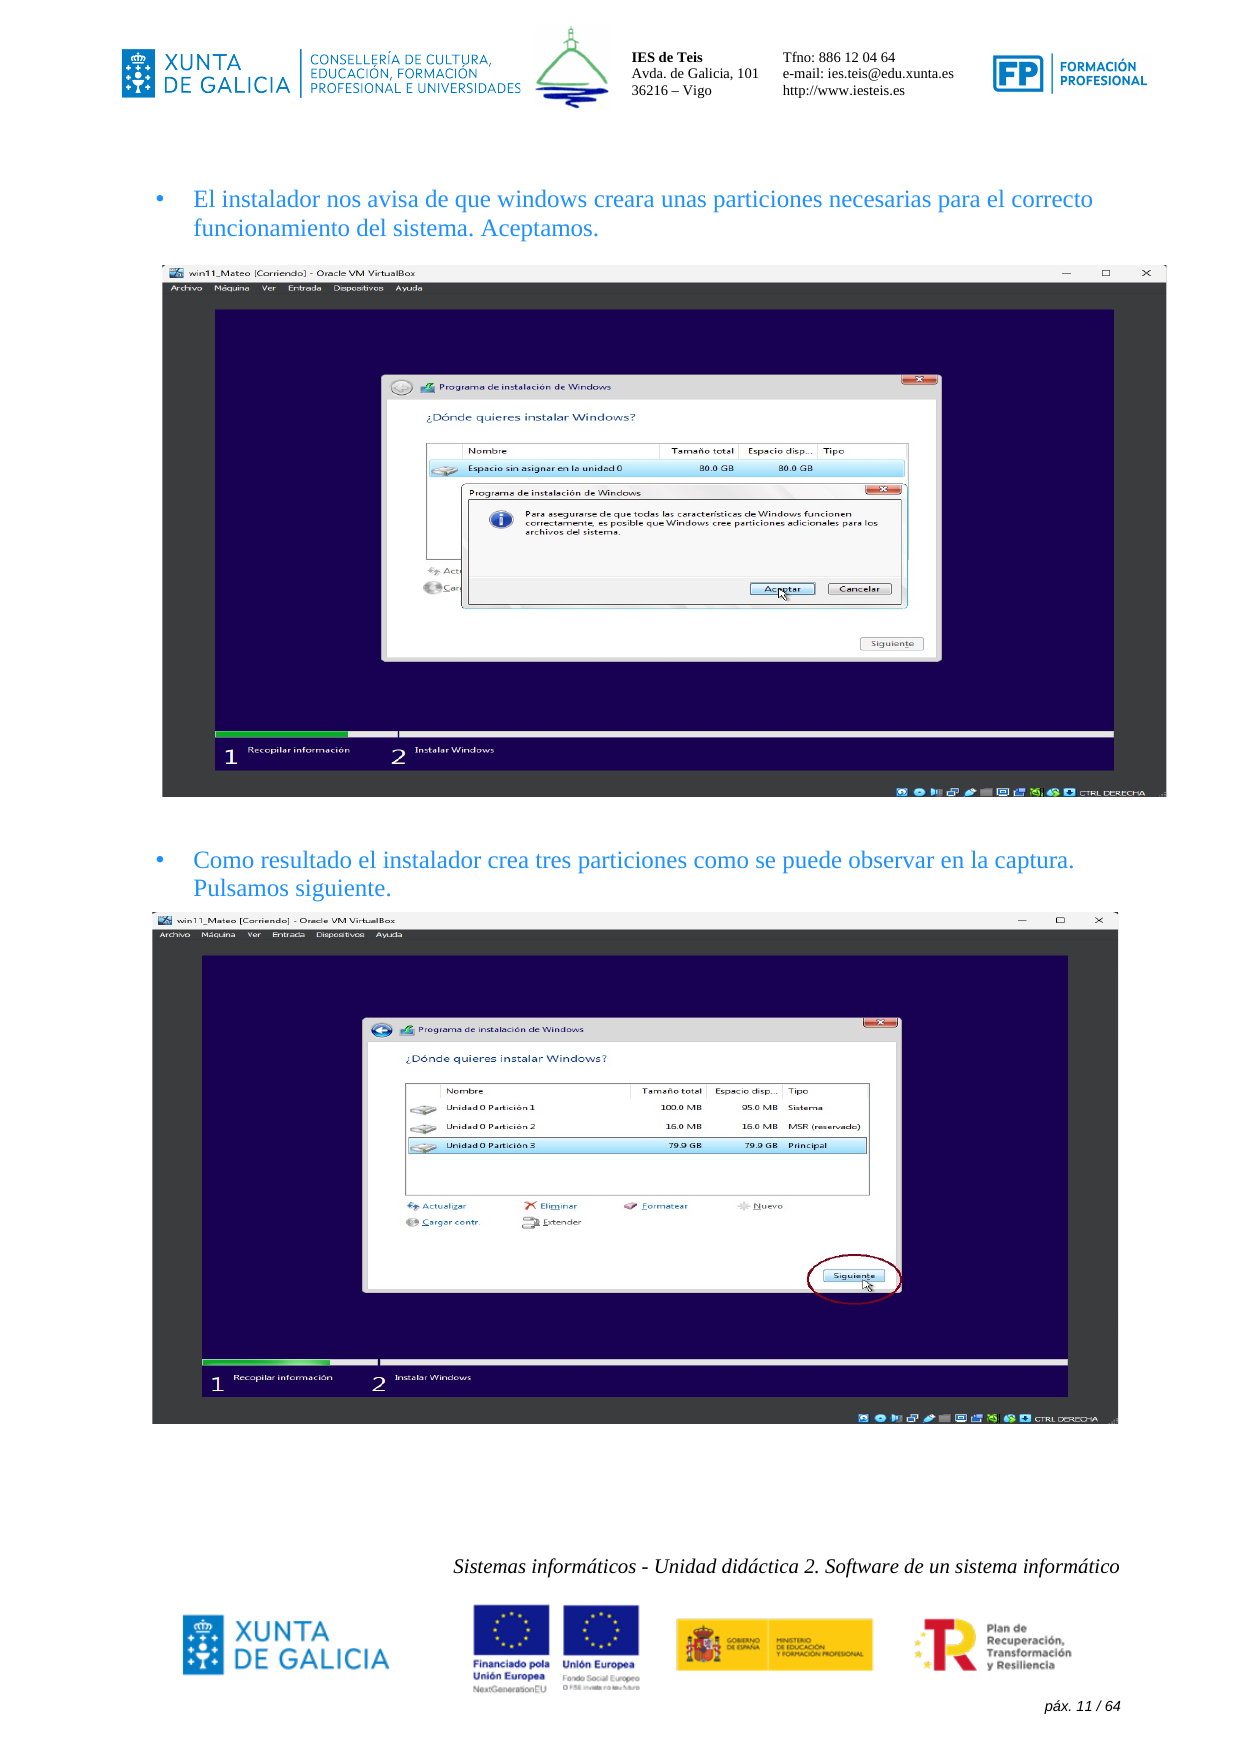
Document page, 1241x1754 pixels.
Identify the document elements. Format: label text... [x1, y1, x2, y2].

picture [152, 912, 1119, 1424]
picture [121, 49, 521, 98]
picture [989, 50, 1153, 97]
list Como resultado el instalador crea tres particiones como se puede observar en la captura. Pulsamos siguiente. [156, 845, 1122, 902]
list El instalador nos avisa de que windows creara unas particiones necesarias para el correcto funcionamiento del sistema. Aceptamos. [156, 184, 1122, 242]
picture [162, 265, 1167, 797]
picture [182, 1593, 1085, 1700]
picture [534, 25, 611, 110]
